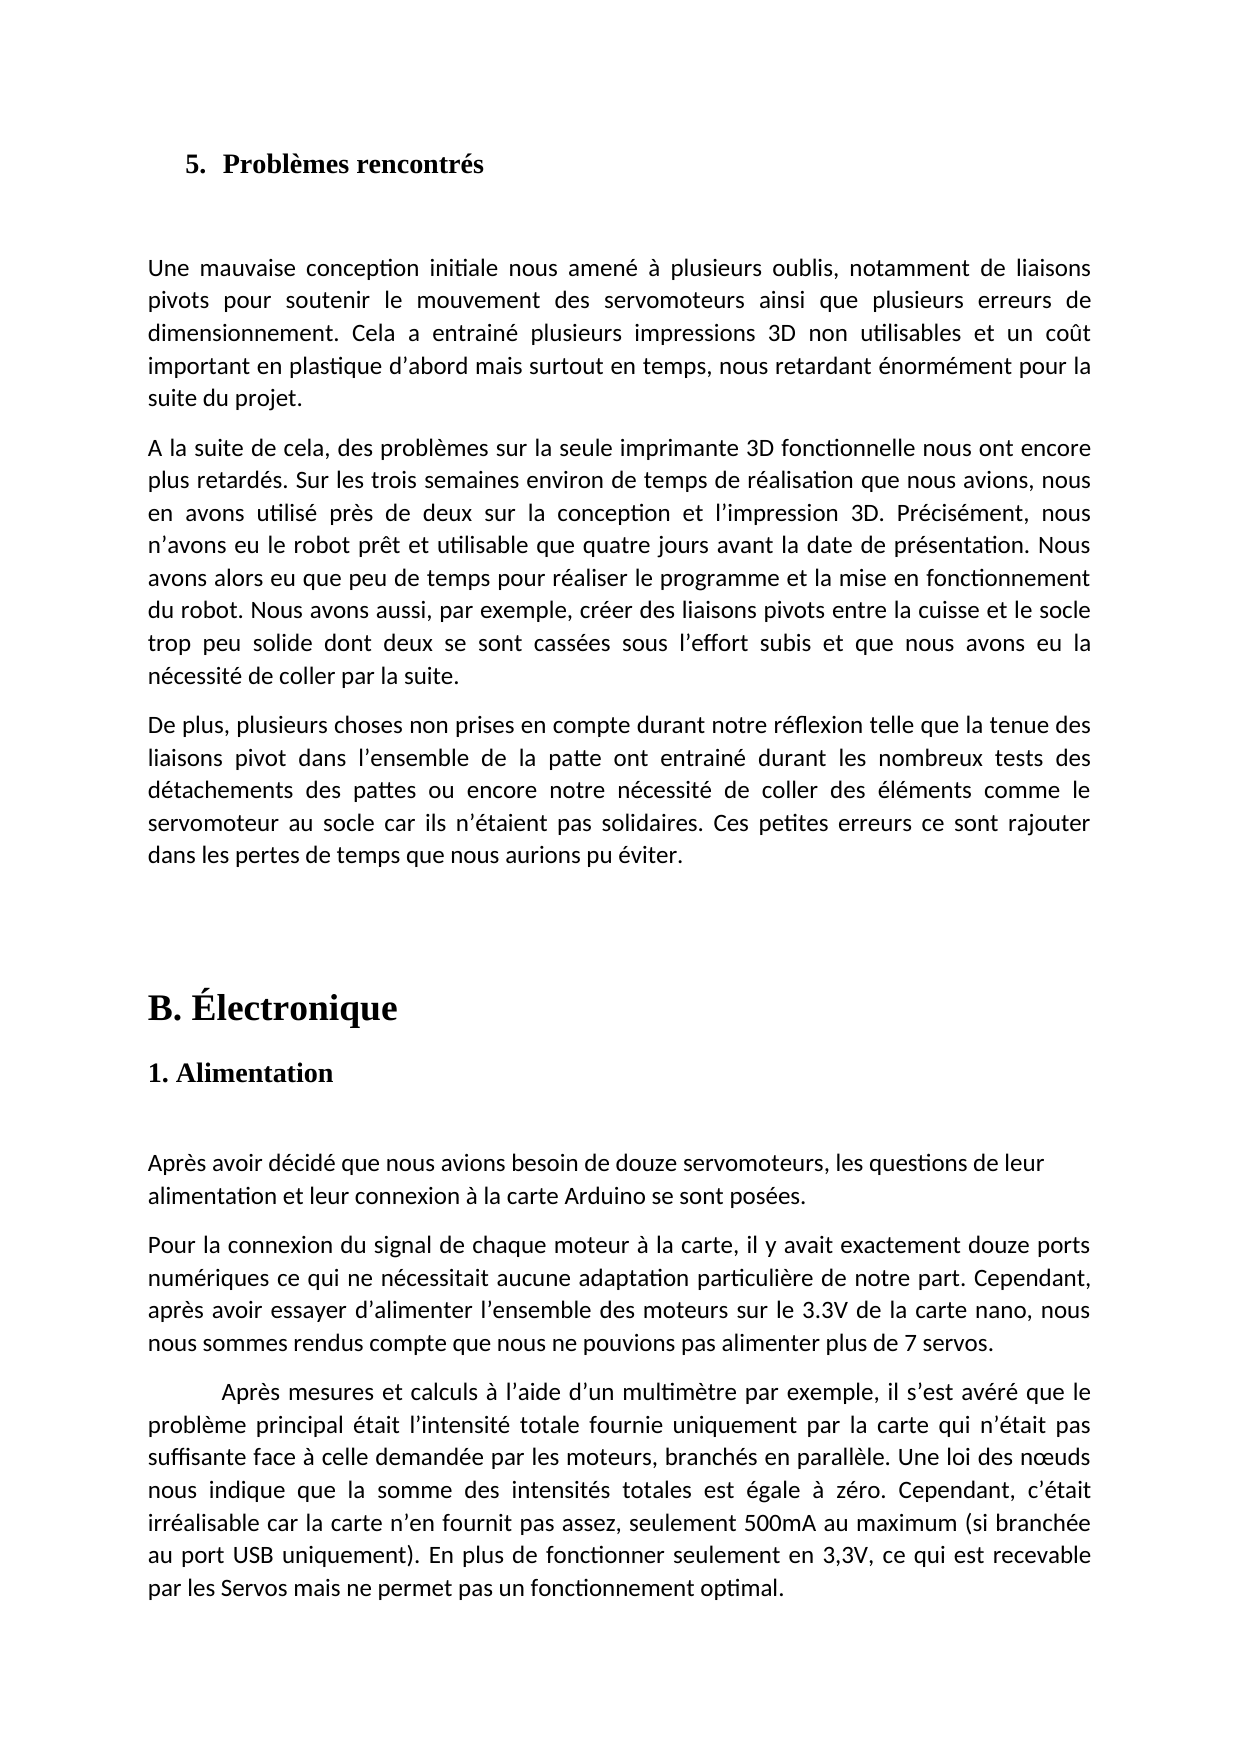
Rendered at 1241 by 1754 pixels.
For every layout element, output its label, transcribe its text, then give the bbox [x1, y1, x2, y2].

text Pour la connexion du signal de chaque moteur à la carte, il y avait exactement douze ports numériques ce qui ne nécessitait aucune adaptation particulière de notre part. Cependant, après avoir essayer d’alimenter l’ensemble des moteurs sur le 3.3V de la carte nano, nous nous sommes rendus compte que nous ne pouvions pas alimenter plus de 7 servos. [148, 1229, 1093, 1357]
text Une mauvaise conception initiale nous amené à plusieurs oublis, notamment de liaisons pivots pour soutenir le mouvement des servomoteurs ainsi que plusieurs erreurs de dimensionnement. Cela a entrainé plusieurs impressions 3D non utilisables et un coût important en plastique d’abord mais surtout en temps, nous retardant énormément pour la suite du projet. [148, 252, 1093, 413]
text Après avoir décidé que nous avions besoin de douze servomoteurs, les questions de leur alimentation et leur connexion à la carte Arduino se sont posées. [148, 1147, 1093, 1210]
subtitle B. Électronique [148, 986, 1093, 1029]
text Après mesures et calculs à l’aide d’un multimètre par exemple, il s’est avéré que le problème principal était l’intensité totale fournie uniquement par la carte qui n’était pas suffisante face à celle demandée par les moteurs, branchés en parallèle. Une loi des nœuds nous indique que la somme des intensités totales est égale à zéro. Cependant, c’était irréalisable car la carte n’en fournit pas assez, seulement 500mA au maximum (si branchée au port USB uniquement). En plus de fonctionner seulement en 3,3V, ce qui est recevable par les Servos mais ne permet pas un fonctionnement optimal. [148, 1376, 1093, 1602]
subtitle 1. Alimentation [148, 1056, 1093, 1088]
text A la suite de cela, des problèmes sur la seule imprimante 3D fonctionnelle nous ont encore plus retardés. Sur les trois semaines environ de temps de réalisation que nous avions, nous en avons utilisé près de deux sur la conception et l’impression 3D. Précisément, nous n’avons eu le robot prêt et utilisable que quatre jours avant la date de présentation. Nous avons alors eu que peu de temps pour réaliser le programme et la mise en fonctionnement du robot. Nous avons aussi, par exemple, créer des liaisons pivots entre la cuisse et le socle trop peu solide dont deux se sont cassées sous l’effort subis et que nous avons eu la nécessité de coller par la suite. [148, 432, 1093, 690]
text De plus, plusieurs choses non prises en compte durant notre réflexion telle que la tenue des liaisons pivot dans l’ensemble de la patte ont entrainé durant les nombreux tests des détachements des pattes ou encore notre nécessité de coller des éléments comme le servomoteur au socle car ils n’étaient pas solidaires. Ces petites erreurs ce sont rajouter dans les pertes de temps que nous aurions pu éviter. [148, 709, 1093, 870]
list Problèmes rencontrés [185, 148, 1093, 180]
